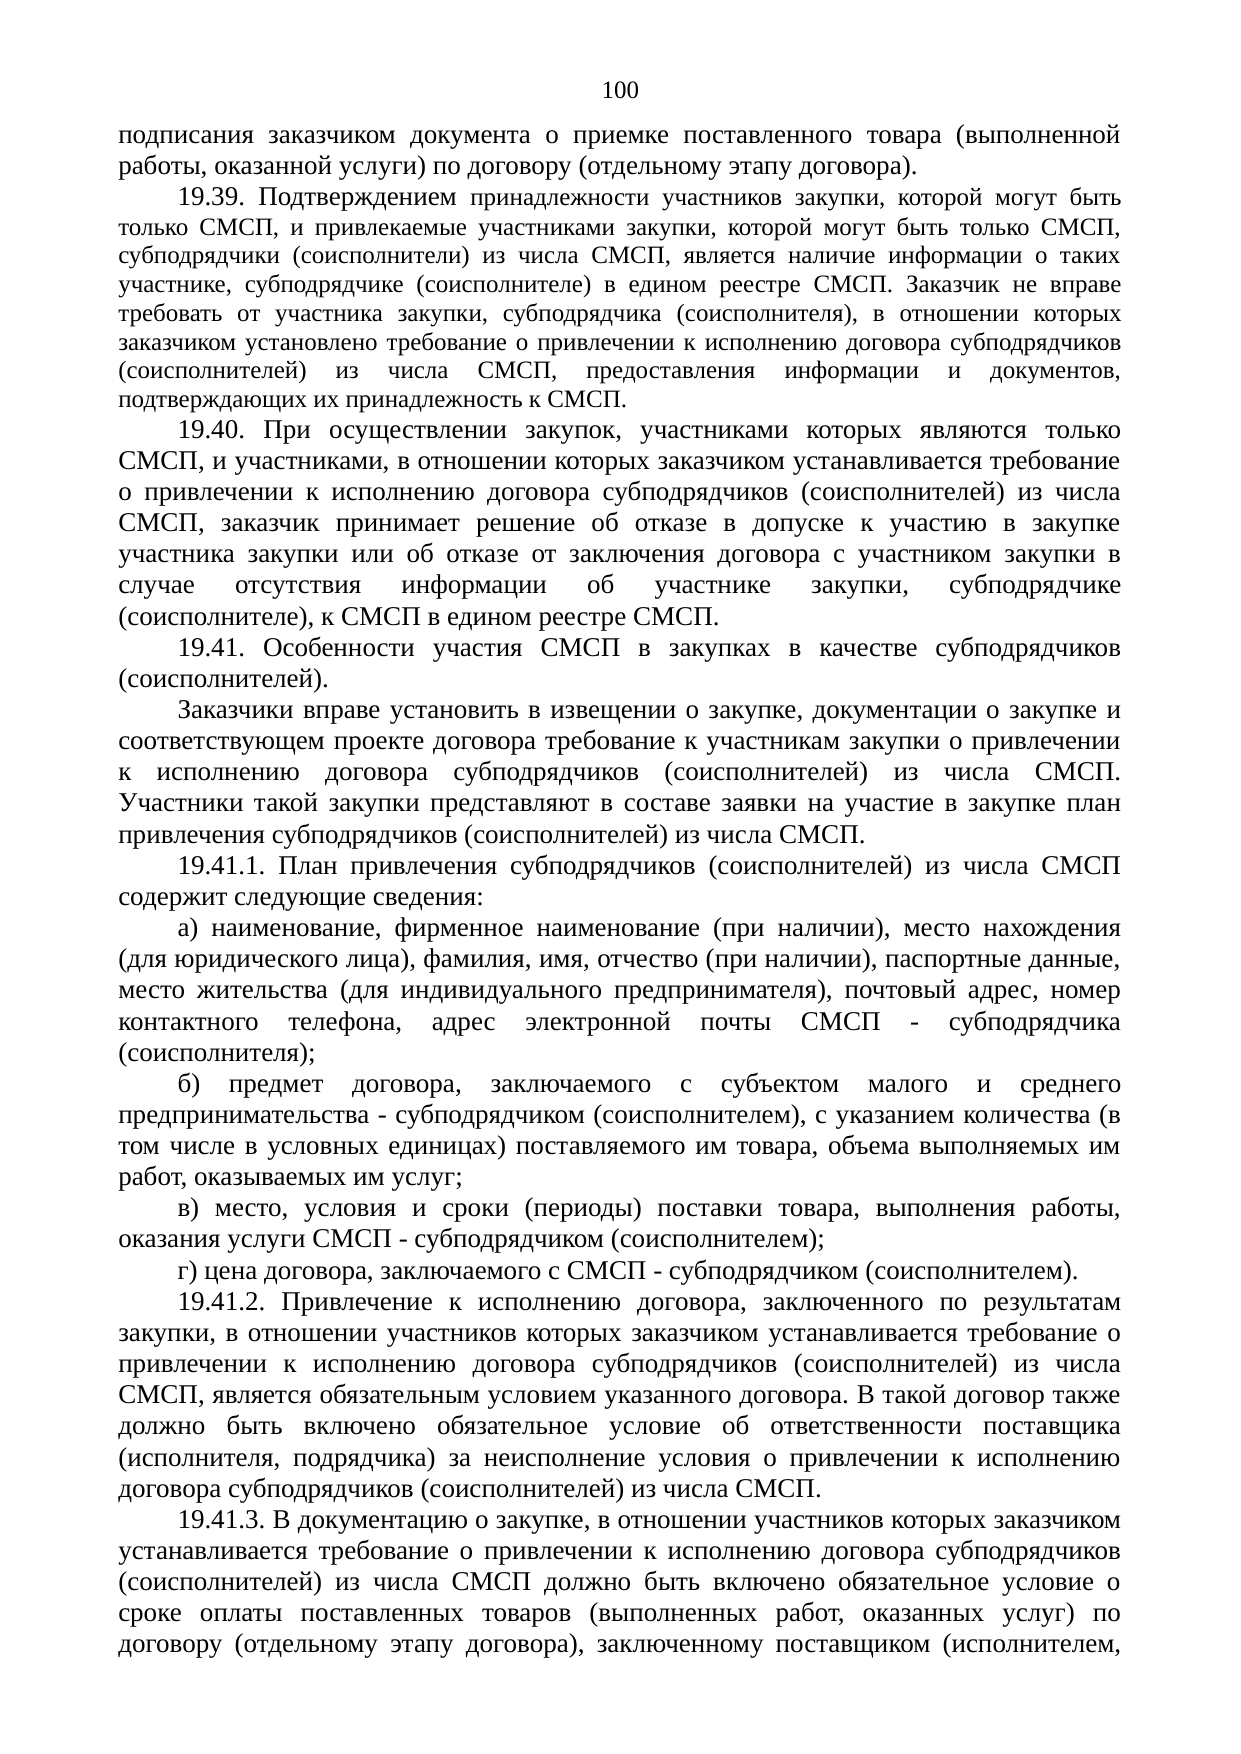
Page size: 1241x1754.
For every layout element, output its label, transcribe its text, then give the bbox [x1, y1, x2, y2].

text г) цена договора, заключаемого с СМСП - субподрядчиком (соисполнителем). [118, 1254, 1122, 1285]
text 19.39. Подтверждением принадлежности участников закупки, которой могут быть только СМСП, и привлекаемые участниками закупки, которой могут быть только СМСП, субподрядчики (соисполнители) из числа СМСП, является наличие информации о таких участнике, субподрядчике (соисполнителе) в едином реестре СМСП. Заказчик не вправе требовать от участника закупки, субподрядчика (соисполнителя), в отношении которых заказчиком установлено требование о привлечении к исполнению договора субподрядчиков (соисполнителей) из числа СМСП, предоставления информации и документов, подтверждающих их принадлежность к СМСП. [118, 180, 1122, 413]
text 19.40. При осуществлении закупок, участниками которых являются только СМСП, и участниками, в отношении которых заказчиком устанавливается требование о привлечении к исполнению договора субподрядчиков (соисполнителей) из числа СМСП, заказчик принимает решение об отказе в допуске к участию в закупке участника закупки или об отказе от заключения договора с участником закупки в случае отсутствия информации об участнике закупки, субподрядчике (соисполнителе), к СМСП в едином реестре СМСП. [118, 413, 1122, 631]
text в) место, условия и сроки (периоды) поставки товара, выполнения работы, оказания услуги СМСП - субподрядчиком (соисполнителем); [118, 1191, 1122, 1254]
text Заказчики вправе установить в извещении о закупке, документации о закупке и соответствующем проекте договора требование к участникам закупки о привлечении к исполнению договора субподрядчиков (соисполнителей) из числа СМСП. Участники такой закупки представляют в составе заявки на участие в закупке план привлечения субподрядчиков (соисполнителей) из числа СМСП. [118, 693, 1122, 849]
text 19.41.2. Привлечение к исполнению договора, заключенного по результатам закупки, в отношении участников которых заказчиком устанавливается требование о привлечении к исполнению договора субподрядчиков (соисполнителей) из числа СМСП, является обязательным условием указанного договора. В такой договор также должно быть включено обязательное условие об ответственности поставщика (исполнителя, подрядчика) за неисполнение условия о привлечении к исполнению договора субподрядчиков (соисполнителей) из числа СМСП. [118, 1285, 1122, 1503]
text 19.41.1. План привлечения субподрядчиков (соисполнителей) из числа СМСП содержит следующие сведения: [118, 849, 1122, 911]
text подписания заказчиком документа о приемке поставленного товара (выполненной работы, оказанной услуги) по договору (отдельному этапу договора). [118, 118, 1122, 180]
text б) предмет договора, заключаемого с субъектом малого и среднего предпринимательства - субподрядчиком (соисполнителем), с указанием количества (в том числе в условных единицах) поставляемого им товара, объема выполняемых им работ, оказываемых им услуг; [118, 1067, 1122, 1191]
text 19.41. Особенности участия СМСП в закупках в качестве субподрядчиков (соисполнителей). [118, 631, 1122, 693]
text а) наименование, фирменное наименование (при наличии), место нахождения (для юридического лица), фамилия, имя, отчество (при наличии), паспортные данные, место жительства (для индивидуального предпринимателя), почтовый адрес, номер контактного телефона, адрес электронной почты СМСП - субподрядчика (соисполнителя); [118, 911, 1122, 1067]
text 19.41.3. В документацию о закупке, в отношении участников которых заказчиком устанавливается требование о привлечении к исполнению договора субподрядчиков (соисполнителей) из числа СМСП должно быть включено обязательное условие о сроке оплаты поставленных товаров (выполненных работ, оказанных услуг) по договору (отдельному этапу договора), заключенному поставщиком (исполнителем, [118, 1503, 1122, 1659]
